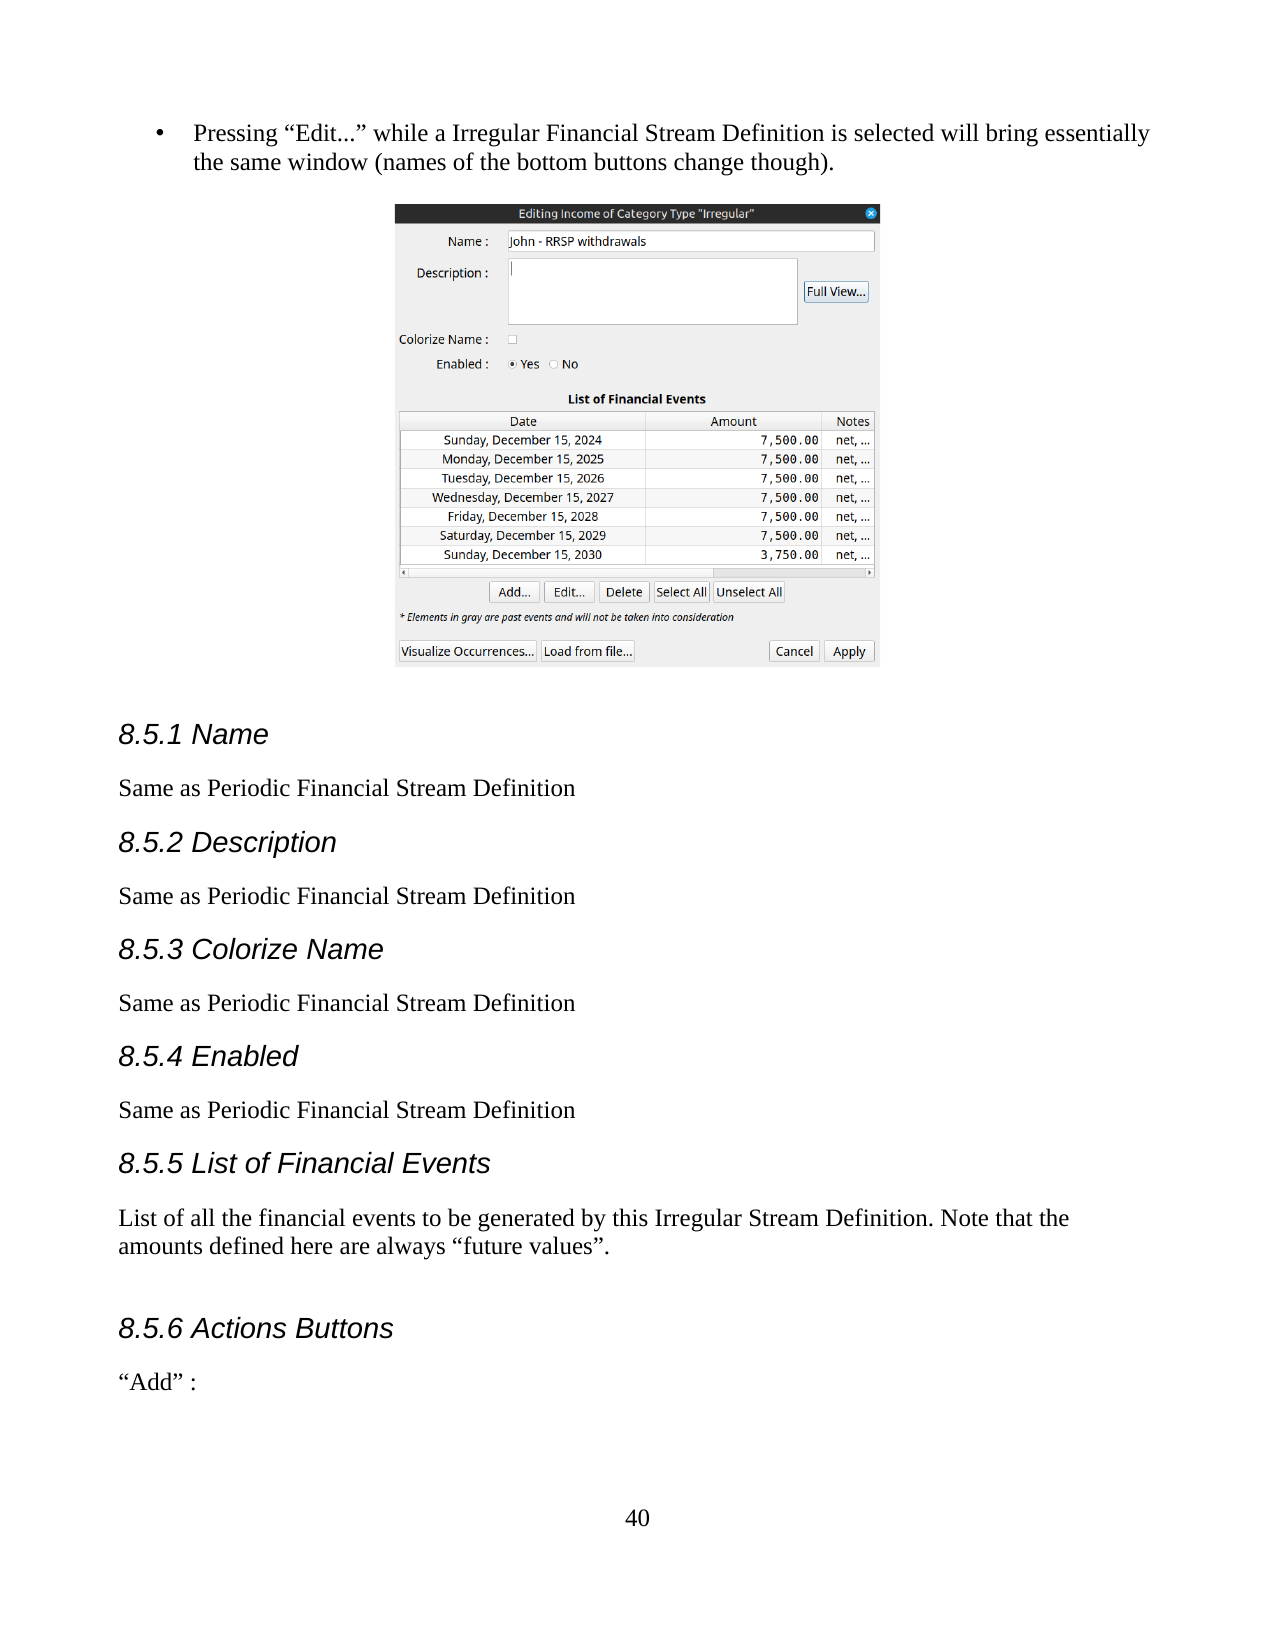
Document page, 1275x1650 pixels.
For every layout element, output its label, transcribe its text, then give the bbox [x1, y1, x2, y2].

text “Add” : [118, 1367, 1157, 1396]
text Same as Periodic Financial Stream Definition [118, 773, 1157, 802]
subtitle Actions Buttons [118, 1311, 1157, 1345]
picture [394, 204, 881, 667]
text List of all the financial events to be generated by this Irregular Stream Definition. Note that the amounts defined here are always “future values”. [118, 1203, 1157, 1260]
text Same as Periodic Financial Stream Definition [118, 1095, 1157, 1124]
text Same as Periodic Financial Stream Definition [118, 881, 1157, 909]
subtitle List of Financial Events [118, 1147, 1157, 1180]
subtitle Enabled [118, 1039, 1157, 1073]
subtitle Description [118, 825, 1157, 858]
text Same as Periodic Financial Stream Definition [118, 988, 1157, 1017]
subtitle Colorize Name [118, 932, 1157, 966]
list Pressing “Edit...” while a Irregular Financial Stream Definition is selected will bring essentially the same window (names of the bottom buttons change though). [156, 118, 1157, 176]
subtitle Name [118, 717, 1157, 751]
